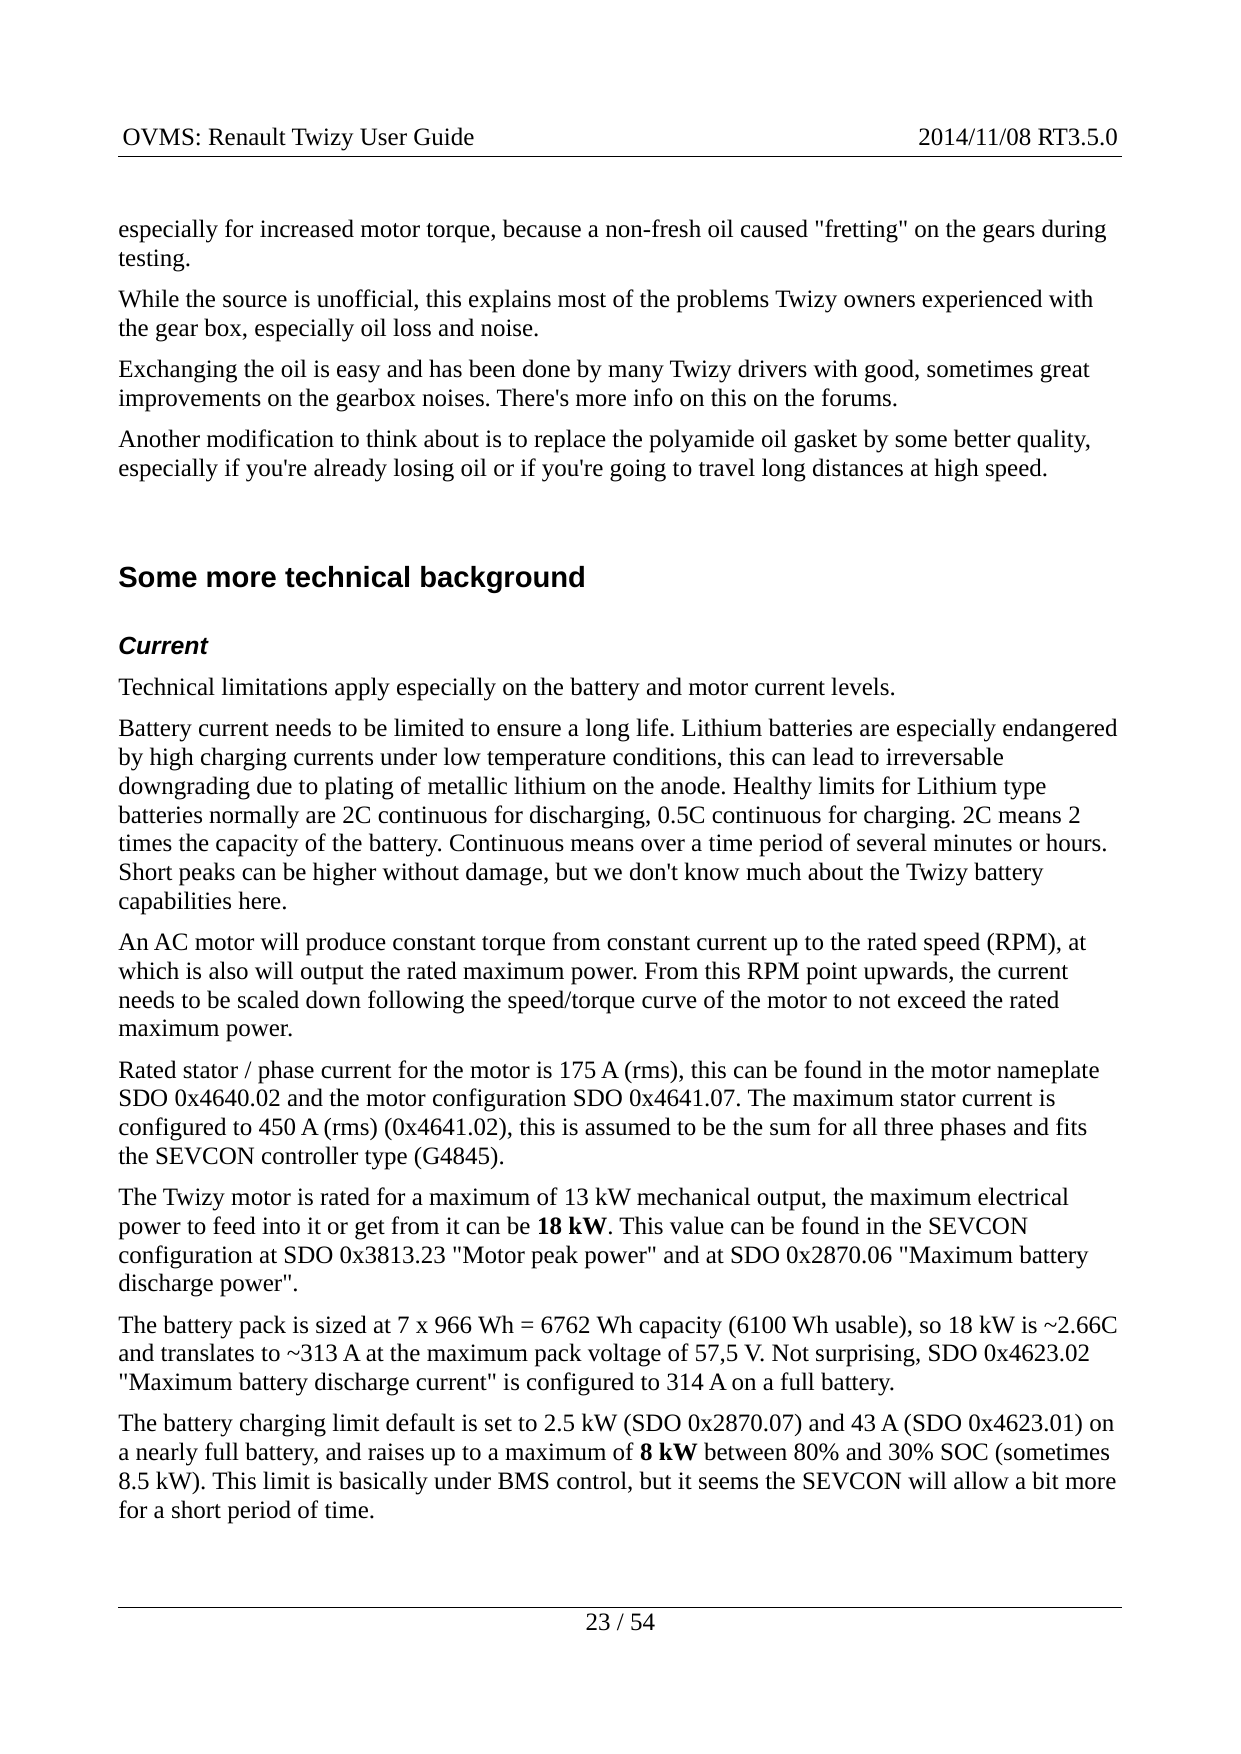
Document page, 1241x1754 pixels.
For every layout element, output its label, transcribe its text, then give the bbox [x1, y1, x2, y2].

text The battery charging limit default is set to 2.5 kW (SDO 0x2870.07) and 43 A (SDO 0x4623.01) on a nearly full battery, and raises up to a maximum of 8 kW between 80% and 30% SOC (sometimes 8.5 kW). This limit is basically under BMS control, but it seems the SEVCON will allow a bit more for a short period of time. [118, 1408, 1122, 1523]
text Battery current needs to be limited to ensure a long life. Lithium batteries are especially endangered by high charging currents under low temperature conditions, this can lead to irreversable downgrading due to plating of metallic lithium on the anode. Healthy limits for Lithium type batteries normally are 2C continuous for discharging, 0.5C continuous for charging. 2C means 2 times the capacity of the battery. Continuous means over a time period of several minutes or hours. Short peaks can be higher without damage, but we don't know much about the Twizy battery capabilities here. [118, 713, 1122, 915]
text The Twizy motor is rated for a maximum of 13 kW mechanical output, the maximum electrical power to feed into it or get from it can be 18 kW. This value can be found in the SEVCON configuration at SDO 0x3813.23 "Motor peak power" and at SDO 0x2870.06 "Maximum battery discharge power". [118, 1182, 1122, 1297]
text Rated stator / phase current for the motor is 175 A (rms), this can be found in the motor nameplate SDO 0x4640.02 and the motor configuration SDO 0x4641.07. The maximum stator current is configured to 450 A (rms) (0x4641.02), this is assumed to be the sum for all three phases and fits the SEVCON controller type (G4845). [118, 1055, 1122, 1170]
text Another modification to think about is to replace the polyamide oil gasket by some better quality, especially if you're already losing oil or if you're going to travel long distances at high speed. [118, 424, 1122, 481]
text Technical limitations apply especially on the battery and motor current levels. [118, 672, 1122, 701]
text An AC motor will produce constant torque from constant current up to the rated speed (RPM), at which is also will output the rated maximum power. From this RPM point upwards, the current needs to be scaled down following the speed/torque curve of the motor to not exceed the rated maximum power. [118, 927, 1122, 1042]
text Exchanging the oil is easy and has been done by many Twizy drivers with good, sometimes great improvements on the gearbox noises. There's more info on this on the forums. [118, 354, 1122, 411]
subtitle Current [118, 631, 1122, 660]
text The battery pack is sized at 7 x 966 Wh = 6762 Wh capacity (6100 Wh usable), so 18 kW is ~2.66C and translates to ~313 A at the maximum pack voltage of 57,5 V. Not surprising, SDO 0x4623.02 "Maximum battery discharge current" is configured to 314 A on a full battery. [118, 1310, 1122, 1396]
text especially for increased motor torque, because a non-fresh oil caused "fretting" on the gears during testing. [118, 214, 1122, 271]
subtitle Some more technical background [118, 560, 1122, 594]
text While the source is unofficial, this explains most of the problems Twizy owners experienced with the gear box, especially oil loss and noise. [118, 284, 1122, 341]
